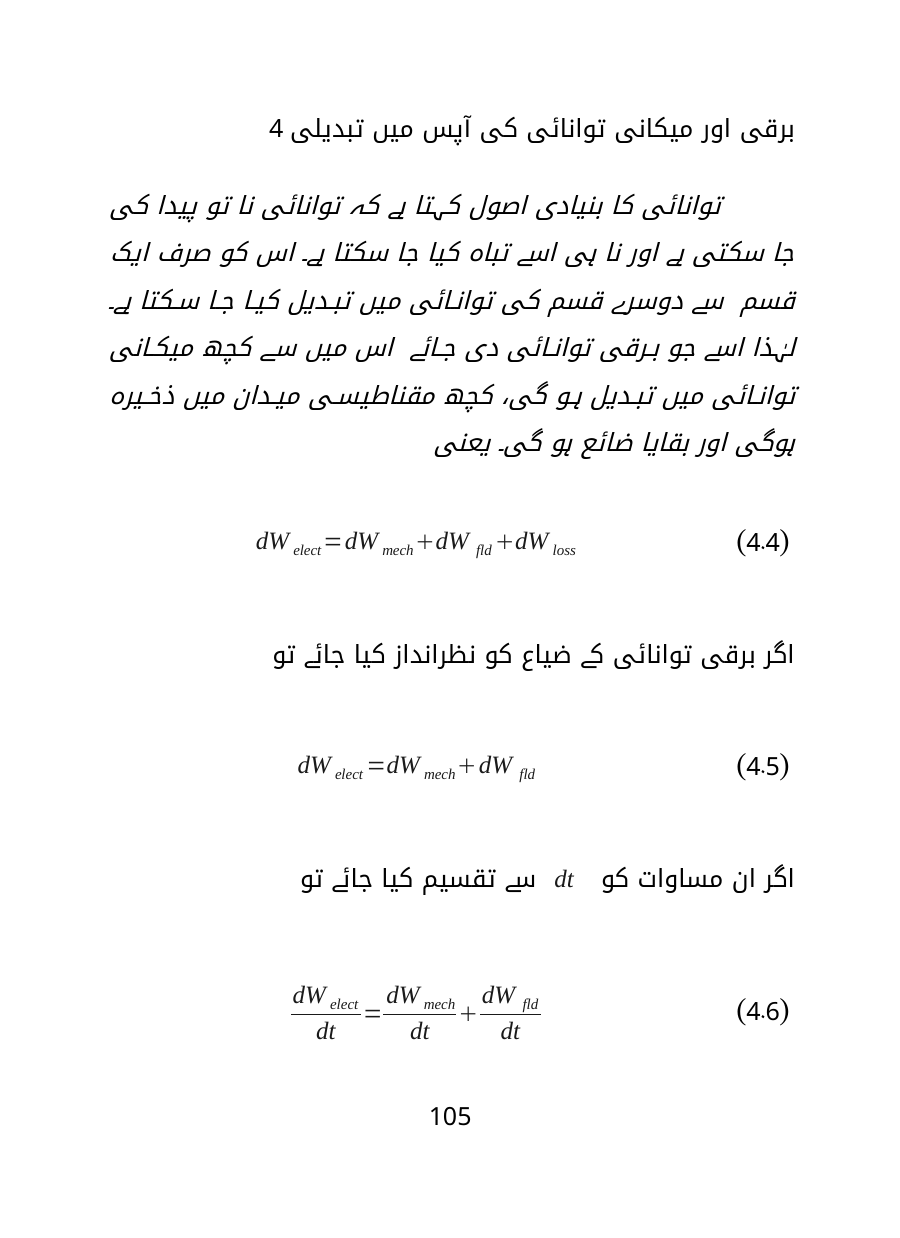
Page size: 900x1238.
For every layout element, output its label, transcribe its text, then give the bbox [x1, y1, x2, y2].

table_header [105, 975, 718, 1062]
table_header (4.4) [718, 513, 795, 585]
text توانائی کا بنیادی اصول کہتا ہے کہ توانائی نا تو پیدا کی جا سکتی ہے اور نا ہی اسے تباہ کیا جا سکتا ہے۔ اس کو صرف ایک قسم سے دوسرے قسم کی توانائی میں تبدیل کیا جا سکتا ہے۔ لہٰذا اسے جو برقی توانائی دی جائے اس میں سے کچھ میکانی توانائی میں تبدیل ہو گی، کچھ مقناطیسی میدان میں ذخیرہ ہوگی اور بقایا ضائع ہو گی۔ یعنی [105, 182, 795, 467]
table_header [105, 513, 718, 585]
table_header [105, 738, 718, 809]
table_header (4.6) [718, 975, 795, 1062]
table_header (4.5) [718, 738, 795, 809]
text اگر ان مساوات کو سے تقسیم کیا جائے تو [105, 856, 795, 903]
text اگر برقی توانائی کے ضیاع کو نظرانداز کیا جائے تو [105, 631, 795, 679]
